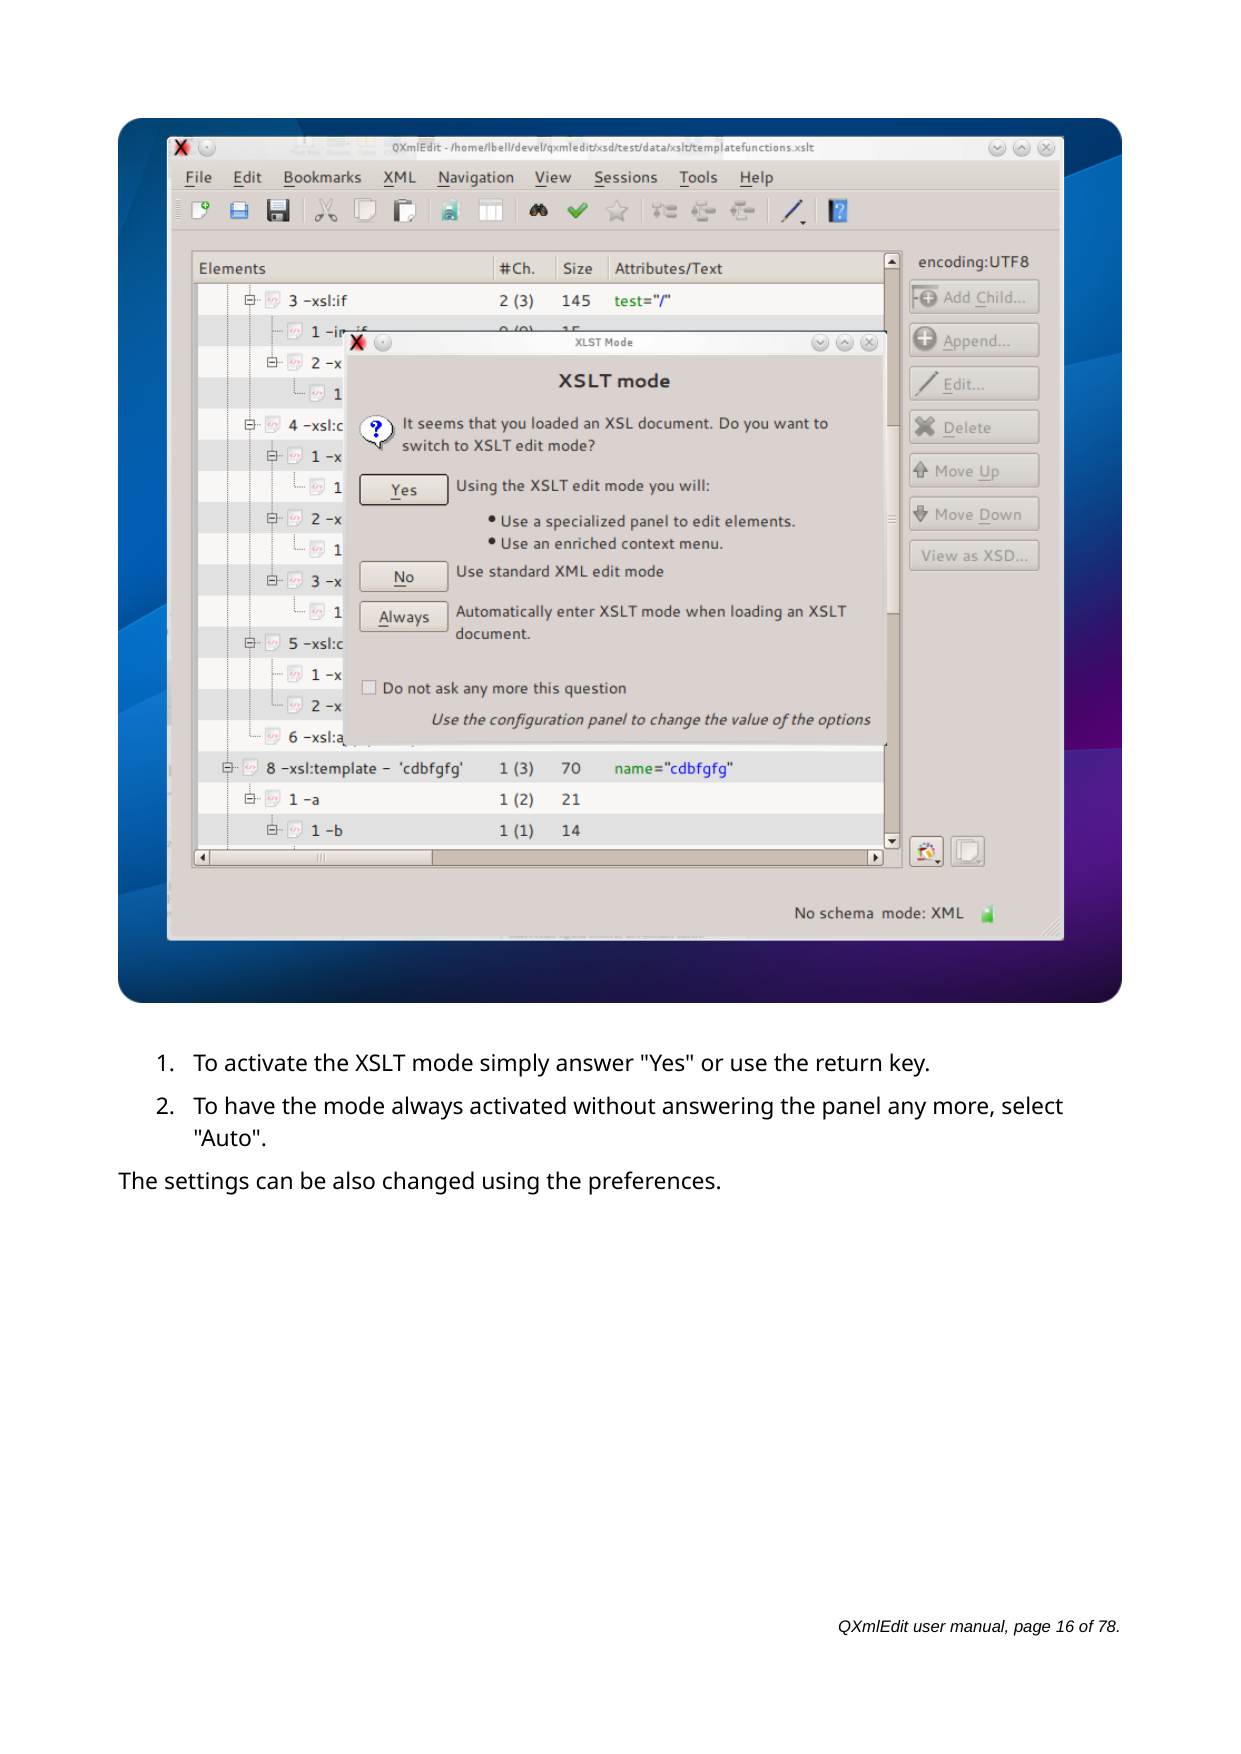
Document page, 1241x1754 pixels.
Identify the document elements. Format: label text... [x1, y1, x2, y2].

picture [118, 118, 1122, 1003]
list To have the mode always activated without answering the panel any more, select "Auto". [156, 1090, 1122, 1153]
list To activate the XSLT mode simply answer "Yes" or use the return key. [156, 1047, 1122, 1078]
text The settings can be also changed using the preferences. [118, 1165, 1122, 1197]
